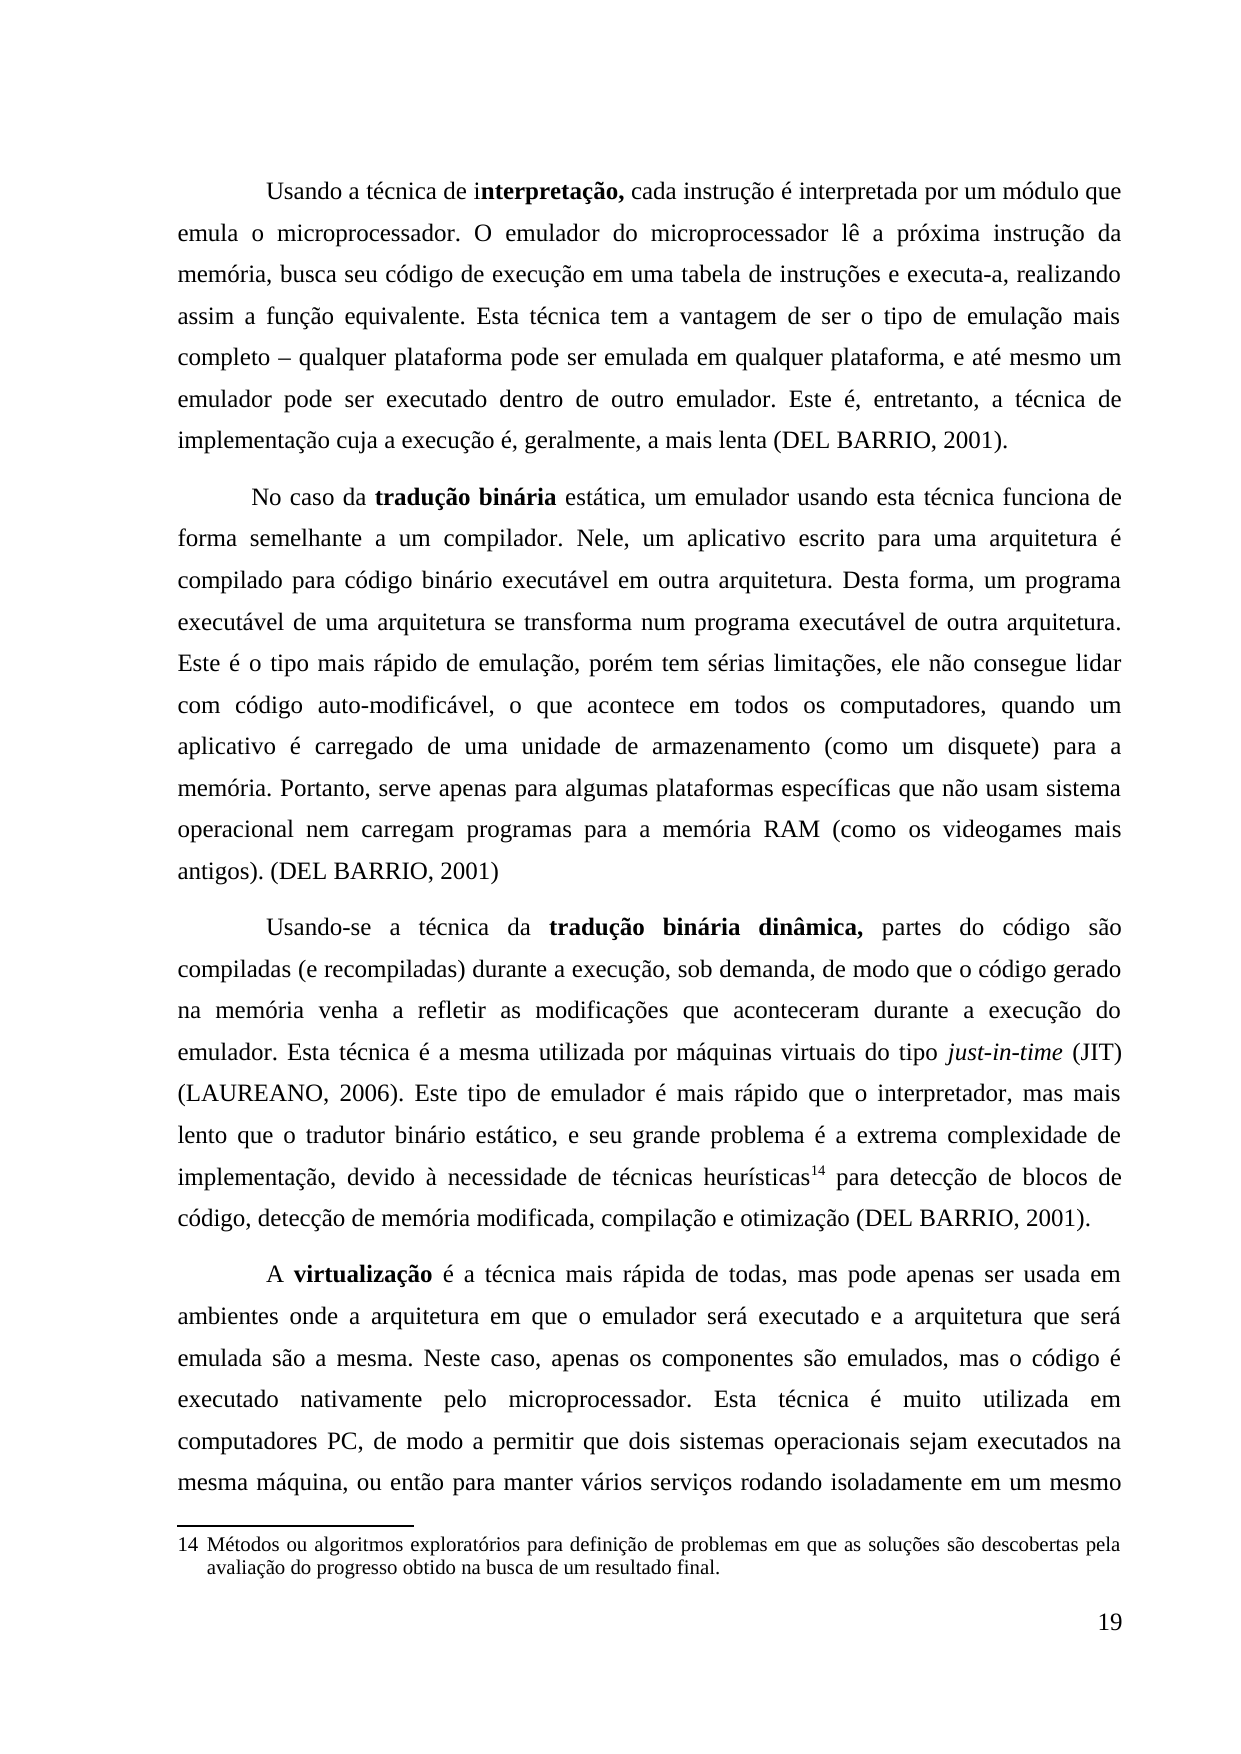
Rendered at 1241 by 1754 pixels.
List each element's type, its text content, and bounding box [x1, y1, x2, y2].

text A virtualização é a técnica mais rápida de todas, mas pode apenas ser usada em ambientes onde a arquitetura em que o emulador será executado e a arquitetura que será emulada são a mesma. Neste caso, apenas os componentes são emulados, mas o código é executado nativamente pelo microprocessador. Esta técnica é muito utilizada em computadores PC, de modo a permitir que dois sistemas operacionais sejam executados na mesma máquina, ou então para manter vários serviços rodando isoladamente em um mesmo [177, 1261, 1122, 1496]
text No caso da tradução binária estática, um emulador usando esta técnica funciona de forma semelhante a um compilador. Nele, um aplicativo escrito para uma arquitetura é compilado para código binário executável em outra arquitetura. Desta forma, um programa executável de uma arquitetura se transforma num programa executável de outra arquitetura. Este é o tipo mais rápido de emulação, porém tem sérias limitações, ele não consegue lidar com código auto-modificável, o que acontece em todos os computadores, quando um aplicativo é carregado de uma unidade de armazenamento (como um disquete) para a memória. Portanto, serve apenas para algumas plataformas específicas que não usam sistema operacional nem carregam programas para a memória RAM (como os videogames mais antigos). (DEL BARRIO, 2001) [177, 483, 1122, 885]
text Métodos ou algoritmos exploratórios para definição de problemas em que as soluções são descobertas pela avaliação do progresso obtido na busca de um resultado final. [177, 1532, 1122, 1579]
text Usando-se a técnica da tradução binária dinâmica, partes do código são compiladas (e recompiladas) durante a execução, sob demanda, de modo que o código gerado na memória venha a refletir as modificações que aconteceram durante a execução do emulador. Esta técnica é a mesma utilizada por máquinas virtuais do tipo just-in-time (JIT) (LAUREANO, 2006). Este tipo de emulador é mais rápido que o interpretador, mas mais lento que o tradutor binário estático, e seu grande problema é a extrema complexidade de implementação, devido à necessidade de técnicas heurísticas para detecção de blocos de código, detecção de memória modificada, compilação e otimização (DEL BARRIO, 2001). [177, 913, 1122, 1232]
text Usando a técnica de interpretação, cada instrução é interpretada por um módulo que emula o microprocessador. O emulador do microprocessador lê a próxima instrução da memória, busca seu código de execução em uma tabela de instruções e executa-a, realizando assim a função equivalente. Esta técnica tem a vantagem de ser o tipo de emulação mais completo – qualquer plataforma pode ser emulada em qualquer plataforma, e até mesmo um emulador pode ser executado dentro de outro emulador. Este é, entretanto, a técnica de implementação cuja a execução é, geralmente, a mais lenta (DEL BARRIO, 2001). [177, 177, 1122, 454]
